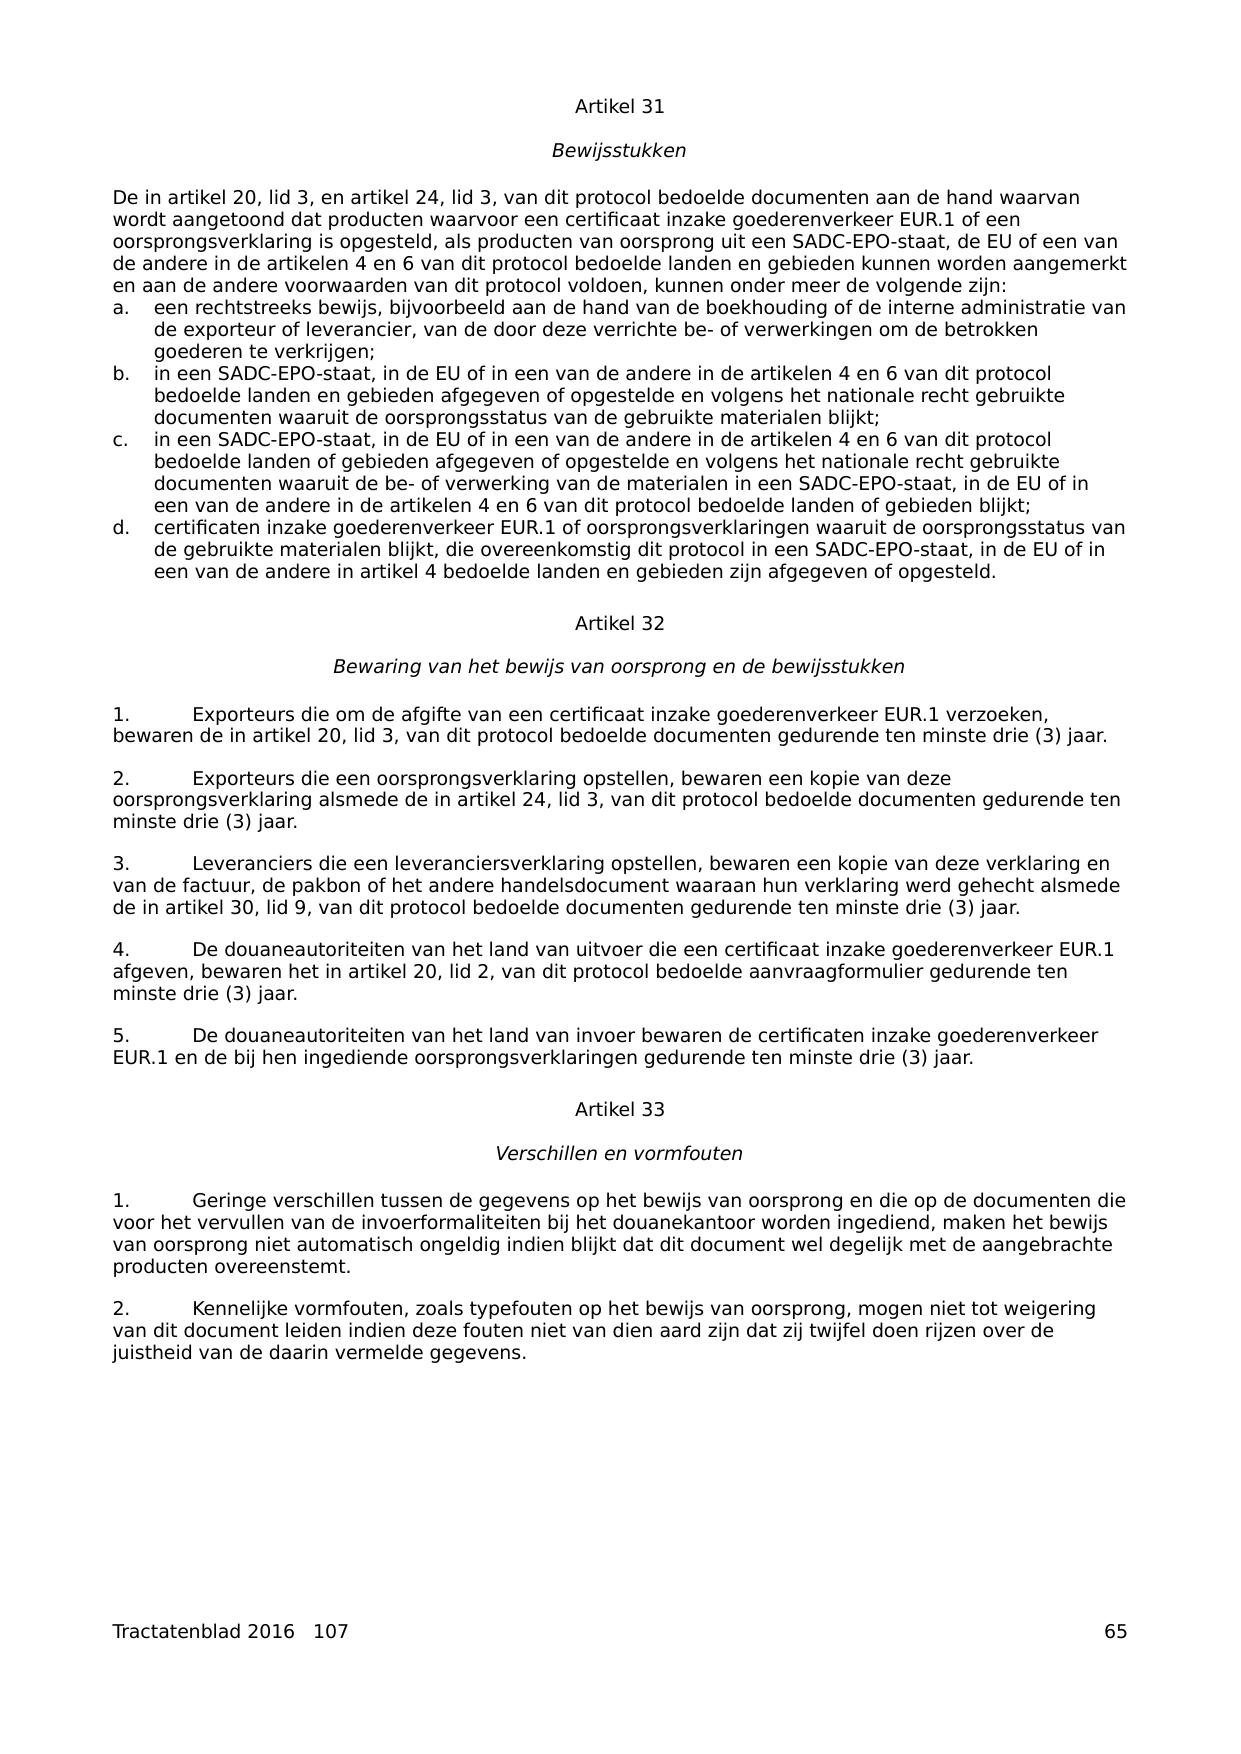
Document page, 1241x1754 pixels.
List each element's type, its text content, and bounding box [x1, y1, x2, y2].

text 5. De douaneautoriteiten van het land van invoer bewaren de certificaten inzake goederenverkeer EUR.1 en de bij hen ingediende oorsprongsverklaringen gedurende ten minste drie (3) jaar. [112, 1025, 1128, 1069]
subtitle Artikel 31 Bewijsstukken [112, 96, 1128, 162]
text b. in een SADC-EPO-staat, in de EU of in een van de andere in de artikelen 4 en 6 van dit protocol bedoelde landen en gebieden afgegeven of opgestelde en volgens het nationale recht gebruikte documenten waaruit de oorsprongsstatus van de gebruikte materialen blijkt; [112, 363, 1128, 429]
subtitle Artikel 32 Bewaring van het bewijs van oorsprong en de bewijsstukken [112, 612, 1128, 678]
text 3. Leveranciers die een leveranciersverklaring opstellen, bewaren een kopie van deze verklaring en van de factuur, de pakbon of het andere handelsdocument waaraan hun verklaring werd gehecht alsmede de in artikel 30, lid 9, van dit protocol bedoelde documenten gedurende ten minste drie (3) jaar. [112, 853, 1128, 919]
text 4. De douaneautoriteiten van het land van uitvoer die een certificaat inzake goederenverkeer EUR.1 afgeven, bewaren het in artikel 20, lid 2, van dit protocol bedoelde aanvraagformulier gedurende ten minste drie (3) jaar. [112, 939, 1128, 1005]
text 2. Exporteurs die een oorsprongsverklaring opstellen, bewaren een kopie van deze oorsprongsverklaring alsmede de in artikel 24, lid 3, van dit protocol bedoelde documenten gedurende ten minste drie (3) jaar. [112, 767, 1128, 833]
text d. certificaten inzake goederenverkeer EUR.1 of oorsprongsverklaringen waaruit de oorsprongsstatus van de gebruikte materialen blijkt, die overeenkomstig dit protocol in een SADC-EPO-staat, in de EU of in een van de andere in artikel 4 bedoelde landen en gebieden zijn afgegeven of opgesteld. [112, 517, 1128, 582]
subtitle Artikel 33 Verschillen en vormfouten [112, 1099, 1128, 1165]
text 2. Kennelijke vormfouten, zoals typefouten op het bewijs van oorsprong, mogen niet tot weigering van dit document leiden indien deze fouten niet van dien aard zijn dat zij twijfel doen rijzen over de juistheid van de daarin vermelde gegevens. [112, 1298, 1128, 1364]
text c. in een SADC-EPO-staat, in de EU of in een van de andere in de artikelen 4 en 6 van dit protocol bedoelde landen of gebieden afgegeven of opgestelde en volgens het nationale recht gebruikte documenten waaruit de be- of verwerking van de materialen in een SADC-EPO-staat, in de EU of in een van de andere in de artikelen 4 en 6 van dit protocol bedoelde landen of gebieden blijkt; [112, 429, 1128, 517]
text a. een rechtstreeks bewijs, bijvoorbeeld aan de hand van de boekhouding of de interne administratie van de exporteur of leverancier, van de door deze verrichte be- of verwerkingen om de betrokken goederen te verkrijgen; [112, 297, 1128, 363]
text De in artikel 20, lid 3, en artikel 24, lid 3, van dit protocol bedoelde documenten aan de hand waarvan wordt aangetoond dat producten waarvoor een certificaat inzake goederenverkeer EUR.1 of een oorsprongsverklaring is opgesteld, als producten van oorsprong uit een SADC-EPO-staat, de EU of een van de andere in de artikelen 4 en 6 van dit protocol bedoelde landen en gebieden kunnen worden aangemerkt en aan de andere voorwaarden van dit protocol voldoen, kunnen onder meer de volgende zijn: [112, 187, 1128, 297]
text 1. Exporteurs die om de afgifte van een certificaat inzake goederenverkeer EUR.1 verzoeken, bewaren de in artikel 20, lid 3, van dit protocol bedoelde documenten gedurende ten minste drie (3) jaar. [112, 703, 1128, 747]
text 1. Geringe verschillen tussen de gegevens op het bewijs van oorsprong en die op de documenten die voor het vervullen van de invoerformaliteiten bij het douanekantoor worden ingediend, maken het bewijs van oorsprong niet automatisch ongeldig indien blijkt dat dit document wel degelijk met de aangebrachte producten overeenstemt. [112, 1190, 1128, 1278]
